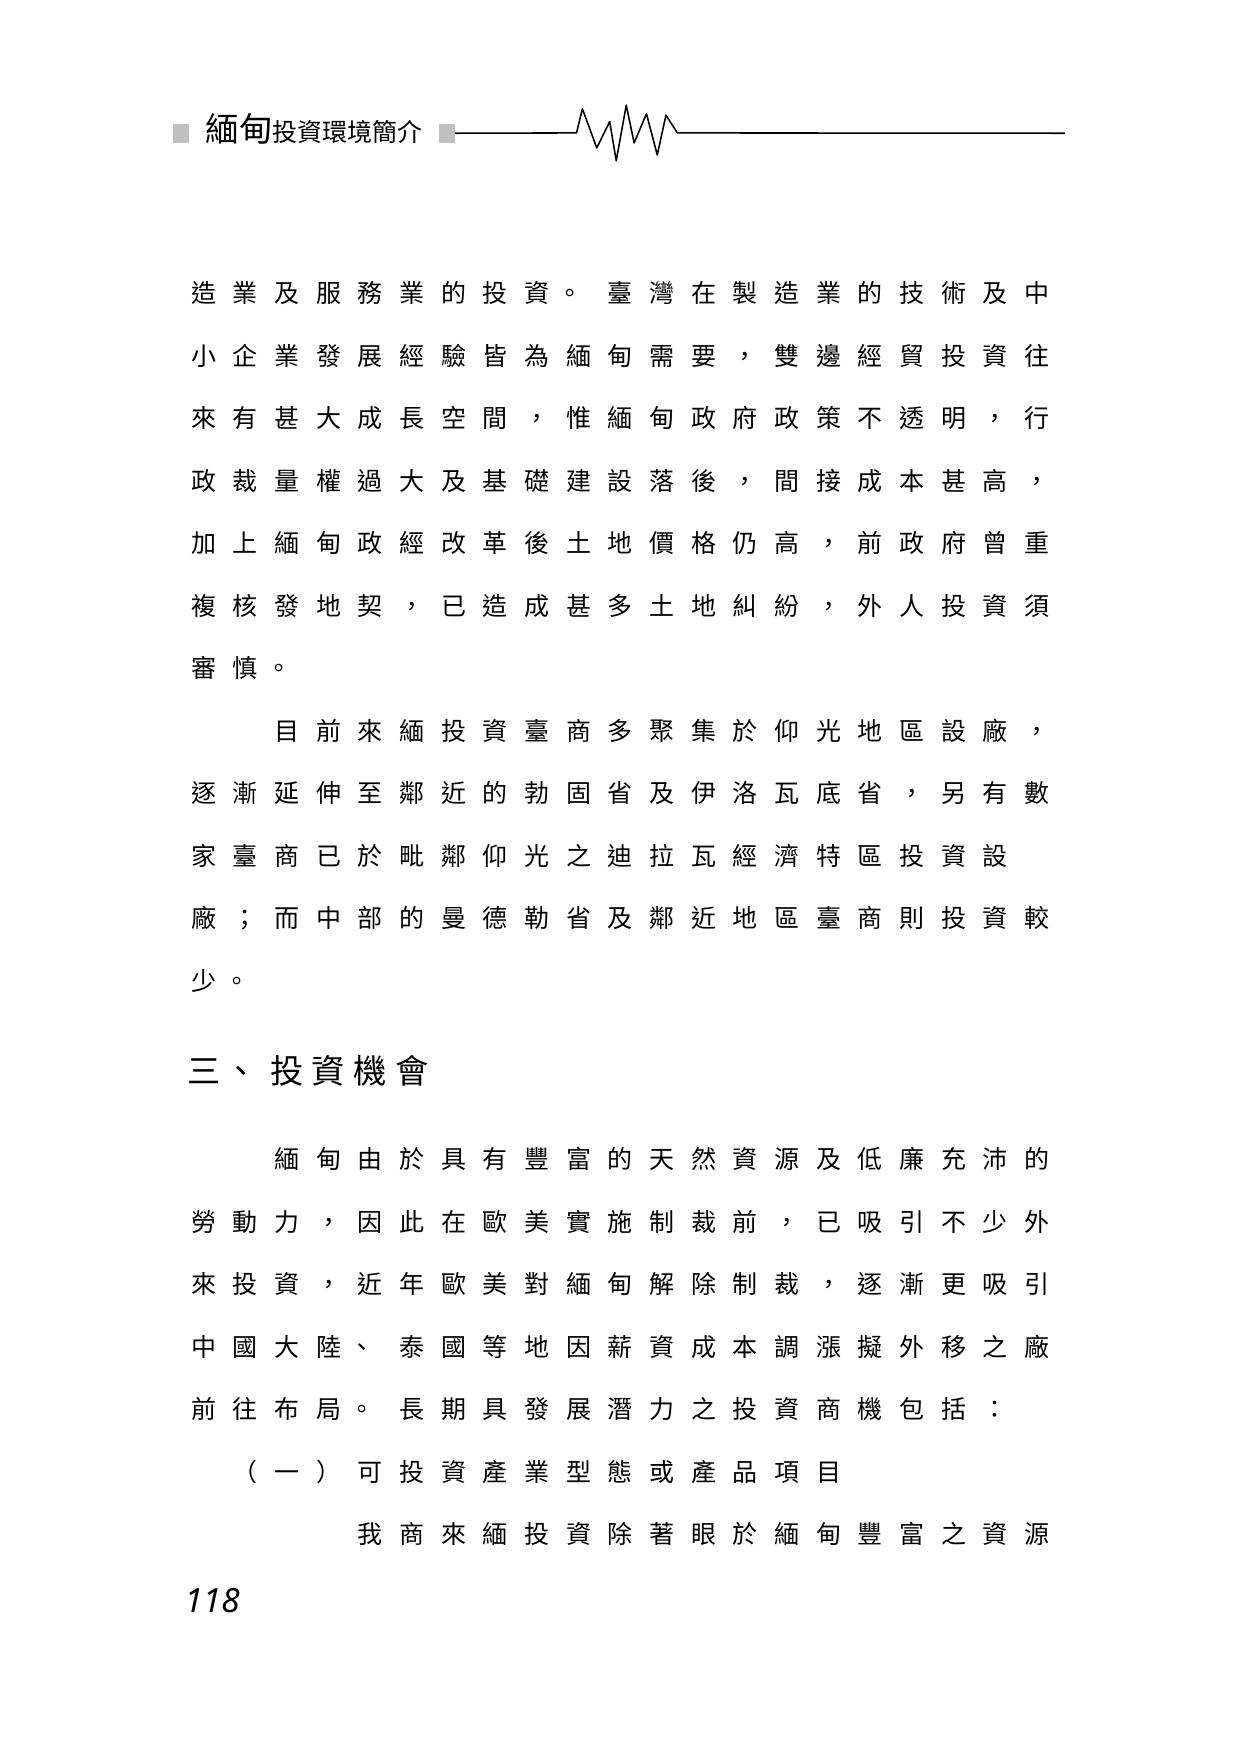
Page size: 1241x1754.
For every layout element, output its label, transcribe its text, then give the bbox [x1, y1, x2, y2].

text 目前來緬投資臺商多聚集於仰光地區設廠，逐漸延伸至鄰近的勃固省及伊洛瓦底省，另有數家臺商已於毗鄰仰光之迪拉瓦經濟特區投資設廠；而中部的曼德勒省及鄰近地區臺商則投資較少。 [183, 688, 1058, 1000]
text 造業及服務業的投資。臺灣在製造業的技術及中小企業發展經驗皆為緬甸需要，雙邊經貿投資往來有甚大成長空間，惟緬甸政府政策不透明，行政裁量權過大及基礎建設落後，間接成本甚高，加上緬甸政經改革後土地價格仍高，前政府曾重複核發地契，已造成甚多土地糾紛，外人投資須審慎。 [183, 250, 1058, 688]
text （一）可投資產業型態或產品項目 [207, 1429, 1058, 1491]
text 我商來緬投資除著眼於緬甸豐富之資源 [281, 1491, 1058, 1554]
text 緬甸由於具有豐富的天然資源及低廉充沛的勞動力，因此在歐美實施制裁前，已吸引不少外來投資，近年歐美對緬甸解除制裁，逐漸更吸引中國大陸、泰國等地因薪資成本調漲擬外移之廠前往布局。長期具發展潛力之投資商機包括： [183, 1116, 1058, 1429]
text 三、投資機會 [183, 1027, 1058, 1089]
